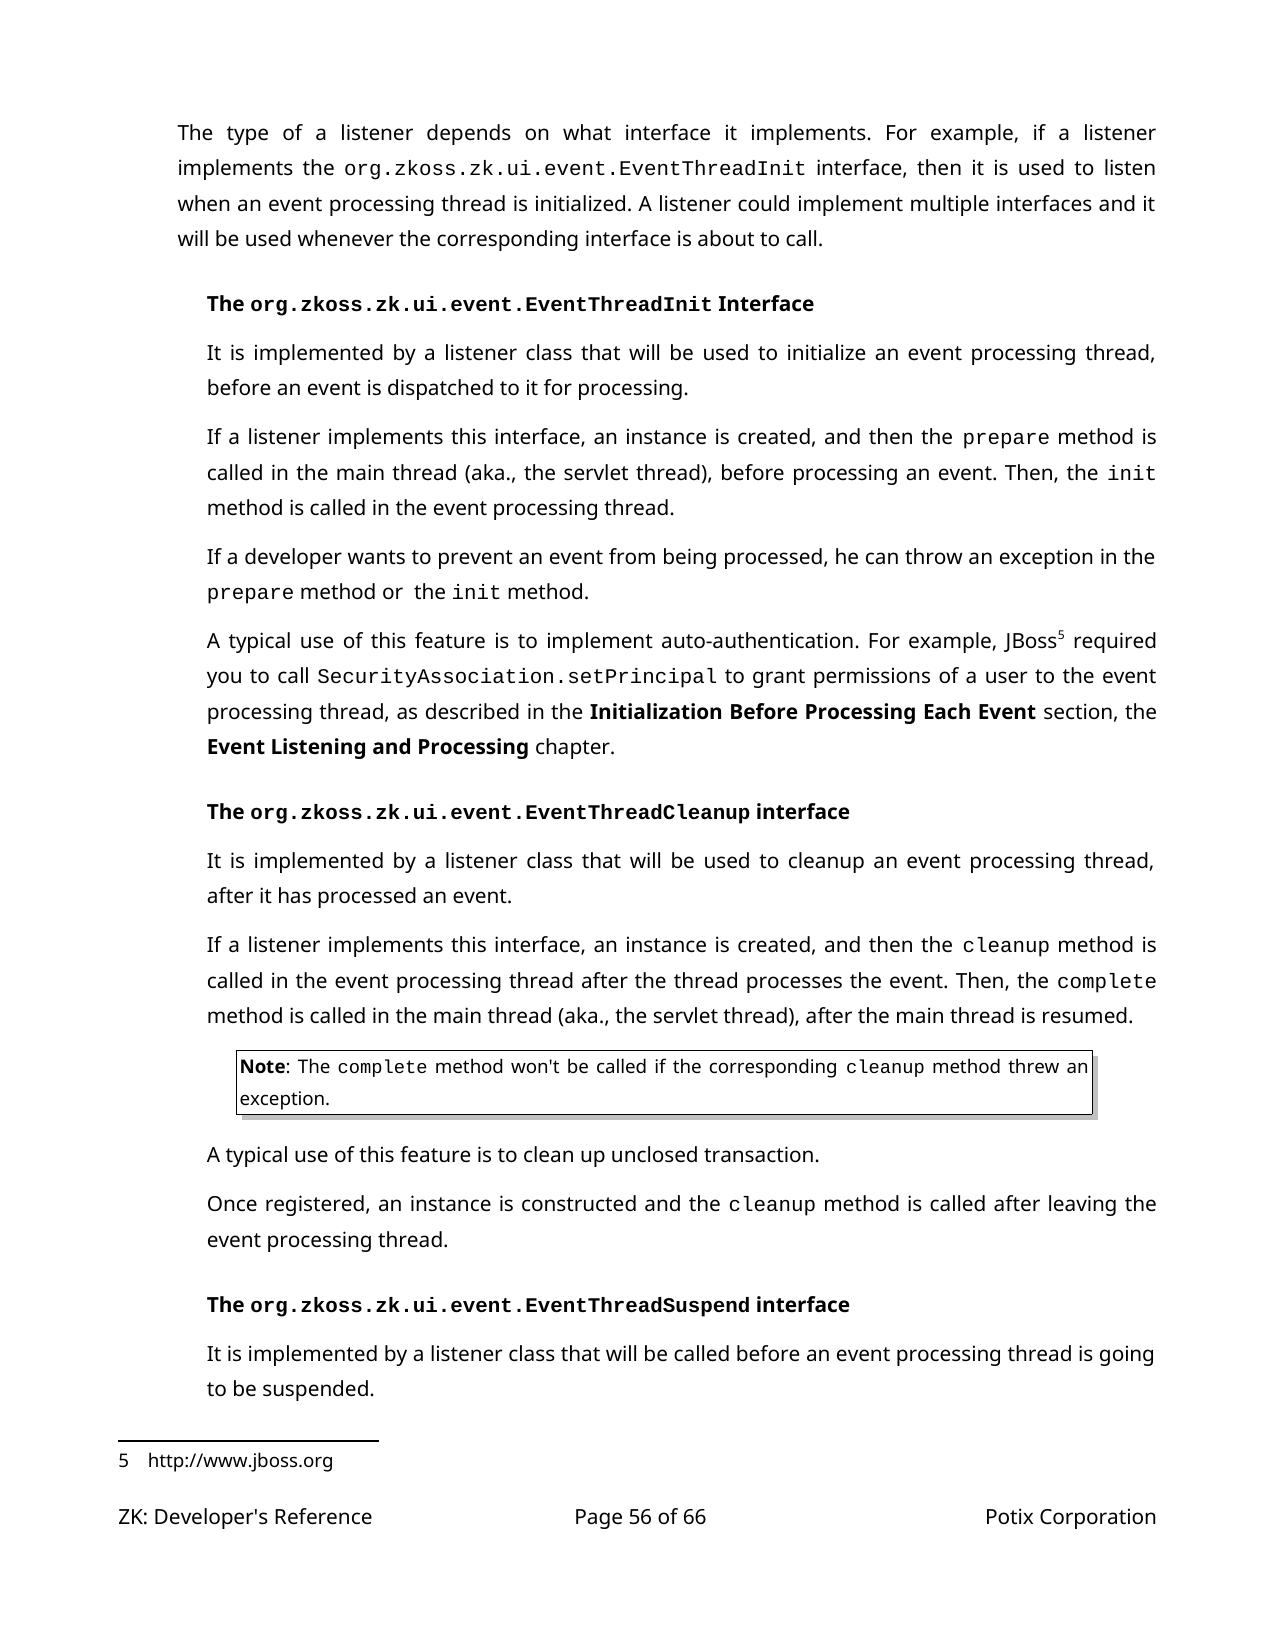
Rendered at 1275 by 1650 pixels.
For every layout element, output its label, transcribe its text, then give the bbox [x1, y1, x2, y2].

text It is implemented by a listener class that will be used to cleanup an event processing thread, after it has processed an event. [207, 846, 1157, 910]
text http://www.jboss.org [118, 1447, 1157, 1473]
text If a listener implements this interface, an instance is created, and then the prepare method is called in the main thread (aka., the servlet thread), before processing an event. Then, the init method is called in the event processing thread. [207, 422, 1157, 521]
subtitle The org.zkoss.zk.ui.event.EventThreadSuspend interface [207, 1290, 1157, 1318]
text Once registered, an instance is constructed and the cleanup method is called after leaving the event processing thread. [207, 1189, 1157, 1253]
text A typical use of this feature is to clean up unclosed transaction. [207, 1141, 1157, 1169]
subtitle The org.zkoss.zk.ui.event.EventThreadInit Interface [207, 289, 1157, 317]
text Note: The complete method won't be called if the corresponding cleanup method threw an exception. [237, 1051, 1092, 1114]
text The type of a listener depends on what interface it implements. For example, if a listener implements the org.zkoss.zk.ui.event.EventThreadInit interface, then it is used to listen when an event processing thread is initialized. A listener could implement multiple interfaces and it will be used whenever the corresponding interface is about to call. [177, 118, 1157, 252]
text It is implemented by a listener class that will be used to initialize an event processing thread, before an event is dispatched to it for processing. [207, 338, 1157, 402]
subtitle The org.zkoss.zk.ui.event.EventThreadCleanup interface [207, 797, 1157, 826]
text It is implemented by a listener class that will be called before an event processing thread is going to be suspended. [207, 1339, 1157, 1402]
text If a listener implements this interface, an instance is created, and then the cleanup method is called in the event processing thread after the thread processes the event. Then, the complete method is called in the main thread (aka., the servlet thread), after the main thread is resumed. [207, 931, 1157, 1030]
text If a developer wants to prevent an event from being processed, he can throw an exception in the prepare method or the init method. [207, 542, 1157, 606]
text A typical use of this feature is to implement auto-authentication. For example, JBoss required you to call SecurityAssociation.setPrincipal to grant permissions of a user to the event processing thread, as described in the Initialization Before Processing Each Event section, the Event Listening and Processing chapter. [207, 626, 1157, 761]
